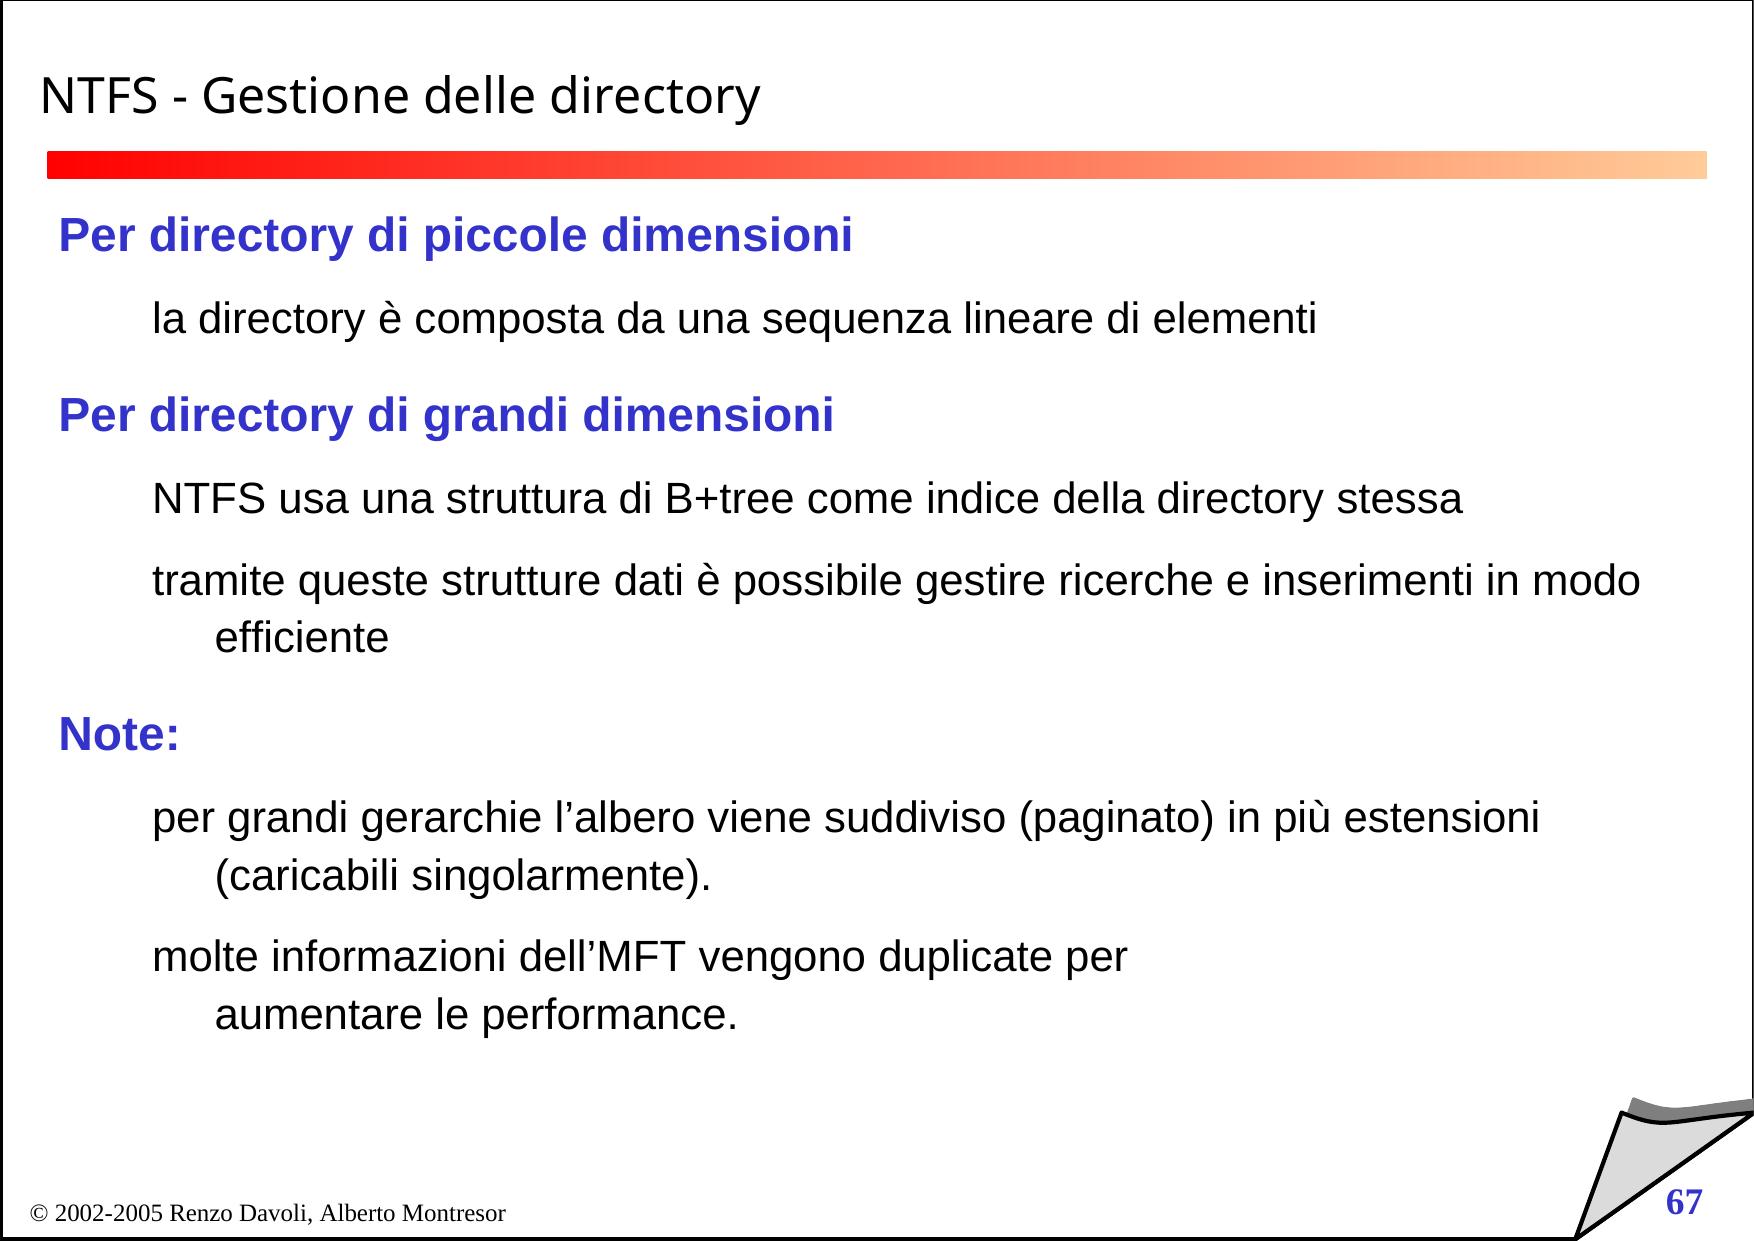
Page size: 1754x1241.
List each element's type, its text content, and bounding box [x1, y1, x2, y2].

title NTFS - Gestione delle directory [40, 49, 1713, 144]
list Per directory di piccole dimensioni la directory è composta da una sequenza lineare di elementi Per directory di grandi dimensioni NTFS usa una struttura di B+tree come indice della directory stessa tramite queste strutture dati è possibile gestire ricerche e inserimenti in modo efficiente Note: per grandi gerarchie l’albero viene suddiviso (paginato) in più estensioni (caricabili singolarmente). molte informazioni dell’MFT vengono duplicate per aumentare le performance. [58, 206, 1695, 1185]
